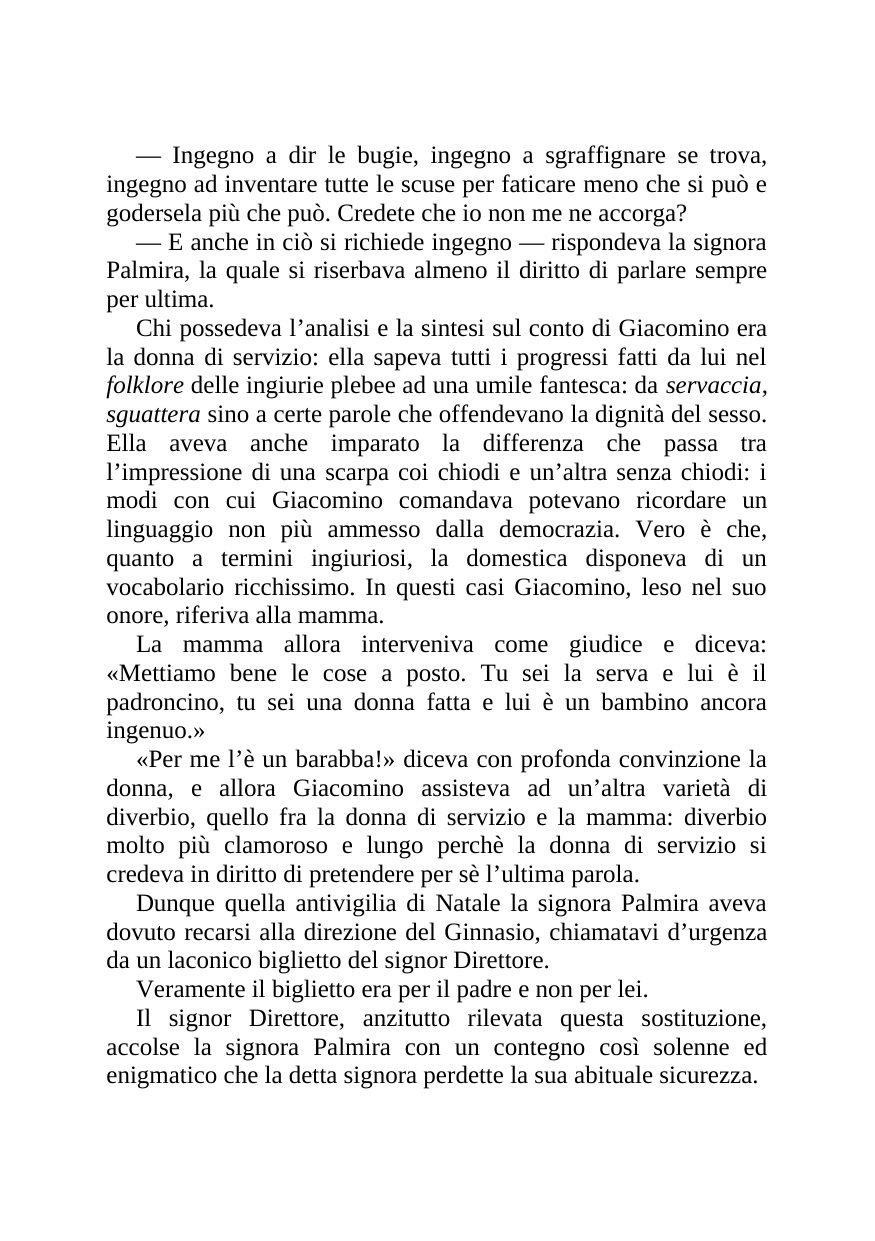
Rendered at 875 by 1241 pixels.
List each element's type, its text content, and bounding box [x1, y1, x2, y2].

text — Ingegno a dir le bugie, ingegno a sgraffignare se trova, ingegno ad inventare tutte le scuse per faticare meno che si può e godersela più che può. Credete che io non me ne accorga? [106, 140, 768, 227]
text Dunque quella antivigilia di Natale la signora Palmira aveva dovuto recarsi alla direzione del Ginnasio, chiamatavi d’urgenza da un laconico biglietto del signor Direttore. [106, 888, 768, 974]
text — E anche in ciò si richiede ingegno — rispondeva la signora Palmira, la quale si riserbava almeno il diritto di parlare sempre per ultima. [106, 227, 768, 313]
text Chi possedeva l’analisi e la sintesi sul conto di Giacomino era la donna di servizio: ella sapeva tutti i progressi fatti da lui nel folklore delle ingiurie plebee ad una umile fantesca: da servaccia, sguattera sino a certe parole che offendevano la dignità del sesso. Ella aveva anche imparato la differenza che passa tra l’impressione di una scarpa coi chiodi e un’altra senza chiodi: i modi con cui Giacomino comandava potevano ricordare un linguaggio non più ammesso dalla democrazia. Vero è che, quanto a termini ingiuriosi, la domestica disponeva di un vocabolario ricchissimo. In questi casi Giacomino, leso nel suo onore, riferiva alla mamma. [106, 313, 768, 629]
text «Per me l’è un barabba!» diceva con profonda convinzione la donna, e allora Giacomino assisteva ad un’altra varietà di diverbio, quello fra la donna di servizio e la mamma: diverbio molto più clamoroso e lungo perchè la donna di servizio si credeva in diritto di pretendere per sè l’ultima parola. [106, 744, 768, 888]
text Il signor Direttore, anzitutto rilevata questa sostituzione, accolse la signora Palmira con un contegno così solenne ed enigmatico che la detta signora perdette la sua abituale sicurezza. [106, 1003, 768, 1089]
text La mamma allora interveniva come giudice e diceva: «Mettiamo bene le cose a posto. Tu sei la serva e lui è il padroncino, tu sei una donna fatta e lui è un bambino ancora ingenuo.» [106, 629, 768, 744]
text Veramente il biglietto era per il padre e non per lei. [106, 974, 768, 1003]
